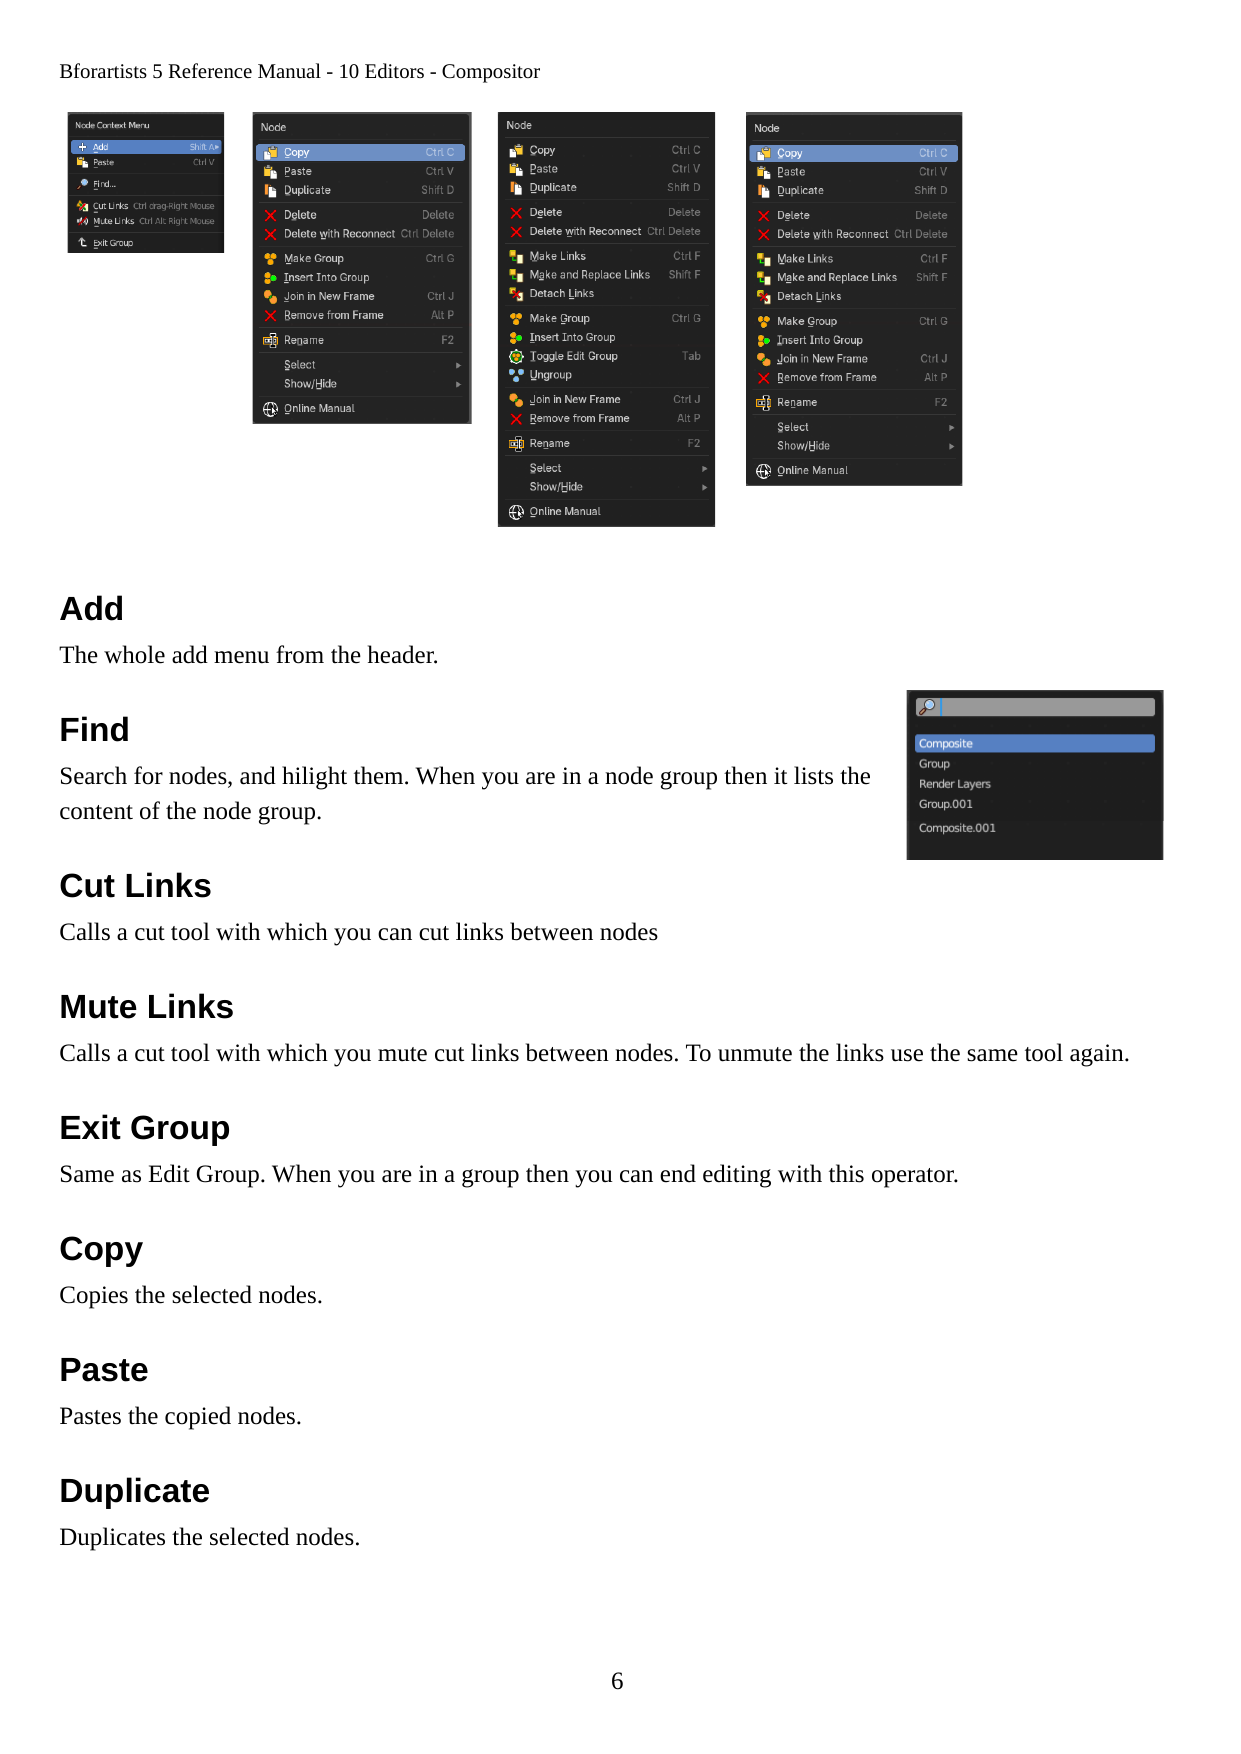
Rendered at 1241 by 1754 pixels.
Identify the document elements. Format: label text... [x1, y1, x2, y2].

text Calls a cut tool with which you mute cut links between nodes. To unmute the links use the same tool again. [59, 1038, 1181, 1067]
picture [252, 112, 472, 424]
text Search for nodes, and hilight them. When you are in a node group then it lists the content of the node group. [59, 761, 906, 824]
picture [497, 112, 716, 527]
text Copies the selected nodes. [59, 1280, 1181, 1309]
text Duplicates the selected nodes. [59, 1522, 1181, 1551]
picture [67, 112, 225, 253]
subtitle Paste [59, 1350, 1181, 1388]
subtitle Mute Links [59, 987, 1181, 1025]
subtitle Find [59, 710, 906, 749]
text Same as Edit Group. When you are in a group then you can end editing with this operator. [59, 1159, 1181, 1188]
subtitle Exit Group [59, 1108, 1181, 1146]
text Calls a cut tool with which you can cut links between nodes [59, 917, 1181, 946]
text Pastes the copied nodes. [59, 1401, 1181, 1430]
subtitle Copy [59, 1229, 1181, 1267]
picture [906, 690, 1164, 860]
subtitle [1164, 710, 1181, 749]
subtitle Duplicate [59, 1471, 1181, 1509]
picture [746, 112, 963, 486]
text The whole add menu from the header. [59, 640, 1181, 669]
subtitle Add [59, 589, 1181, 628]
subtitle Cut Links [59, 866, 1181, 904]
